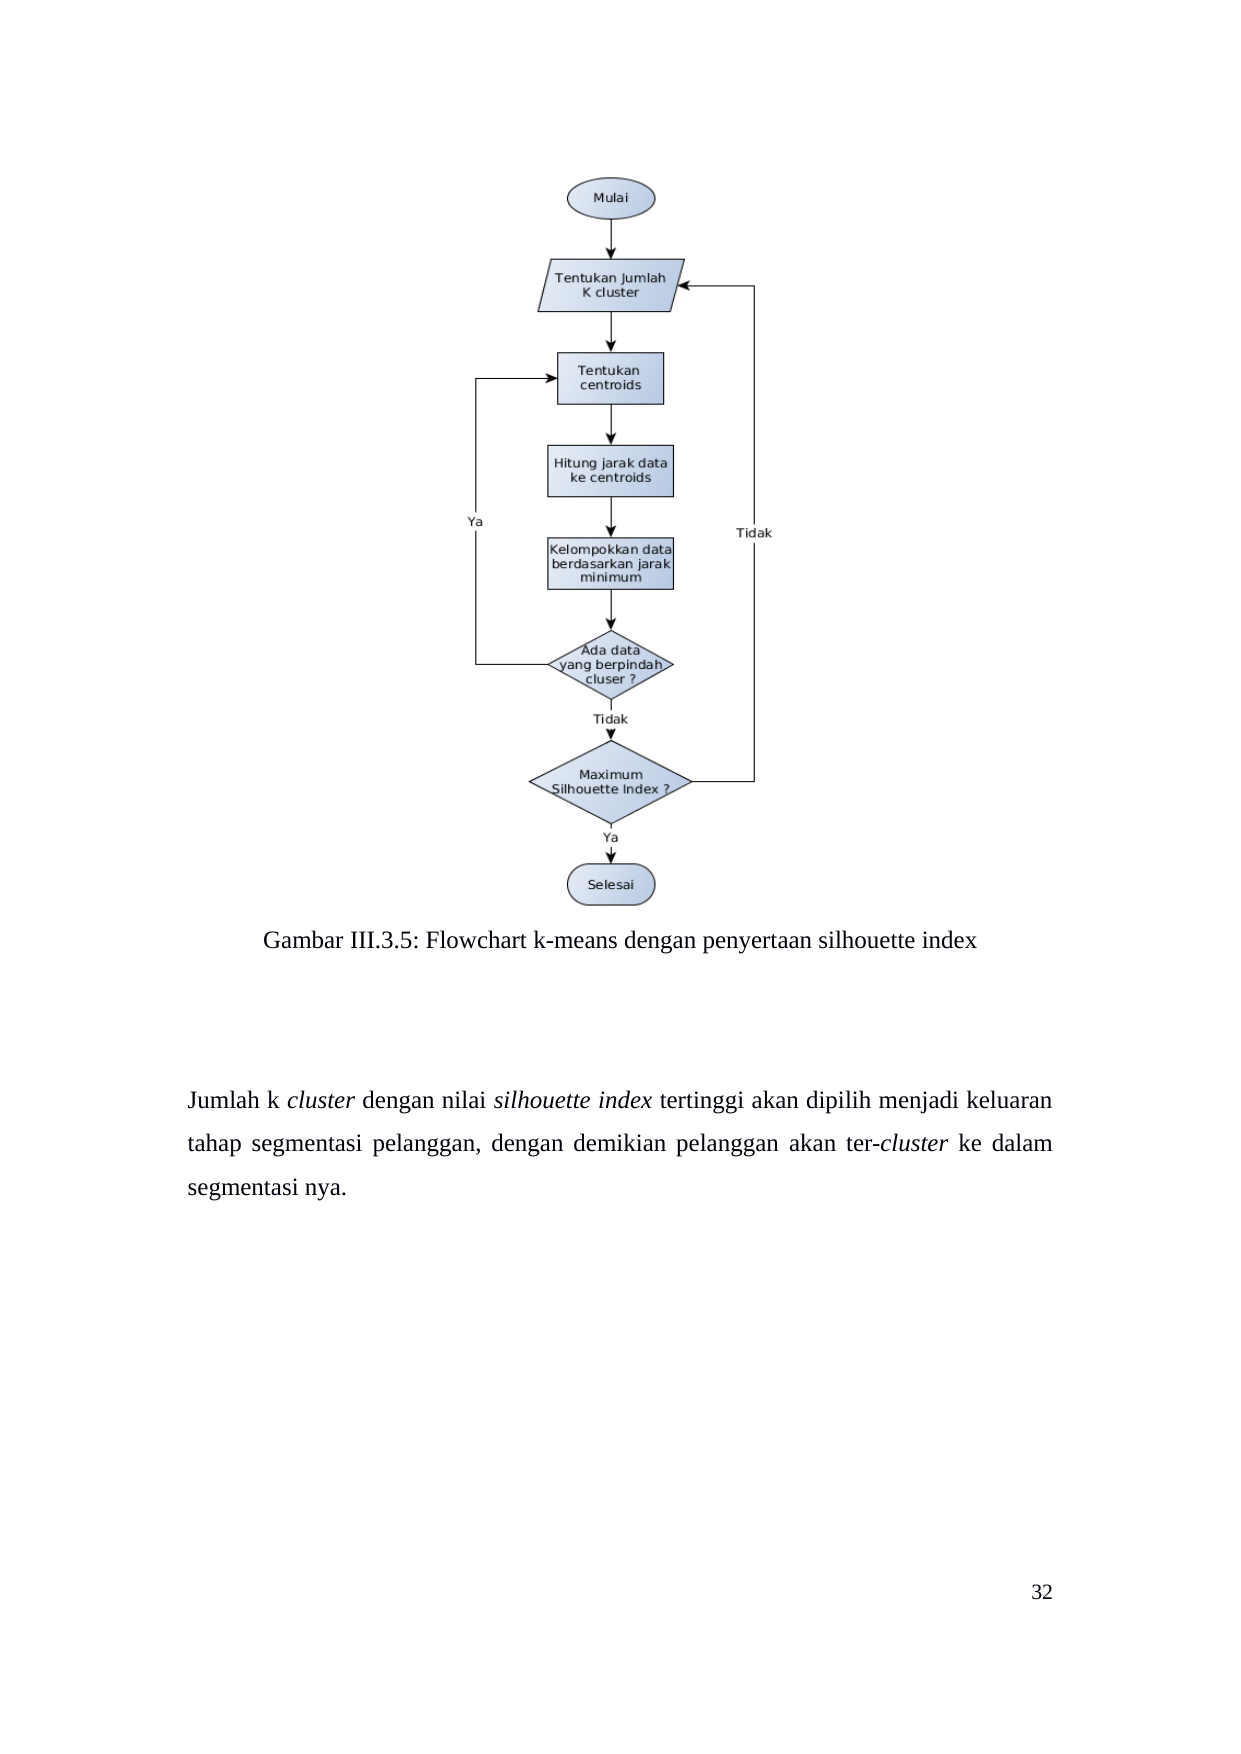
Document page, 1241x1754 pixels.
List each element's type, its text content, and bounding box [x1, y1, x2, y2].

text Gambar III.3.5: Flowchart k-means dengan penyertaan silhouette index [258, 162, 982, 953]
text Jumlah k cluster dengan nilai silhouette index tertinggi akan dipilih menjadi keluaran tahap segmentasi pelanggan, dengan demikian pelanggan akan ter-cluster ke dalam segmentasi nya. [187, 1085, 1053, 1200]
picture [448, 162, 792, 921]
